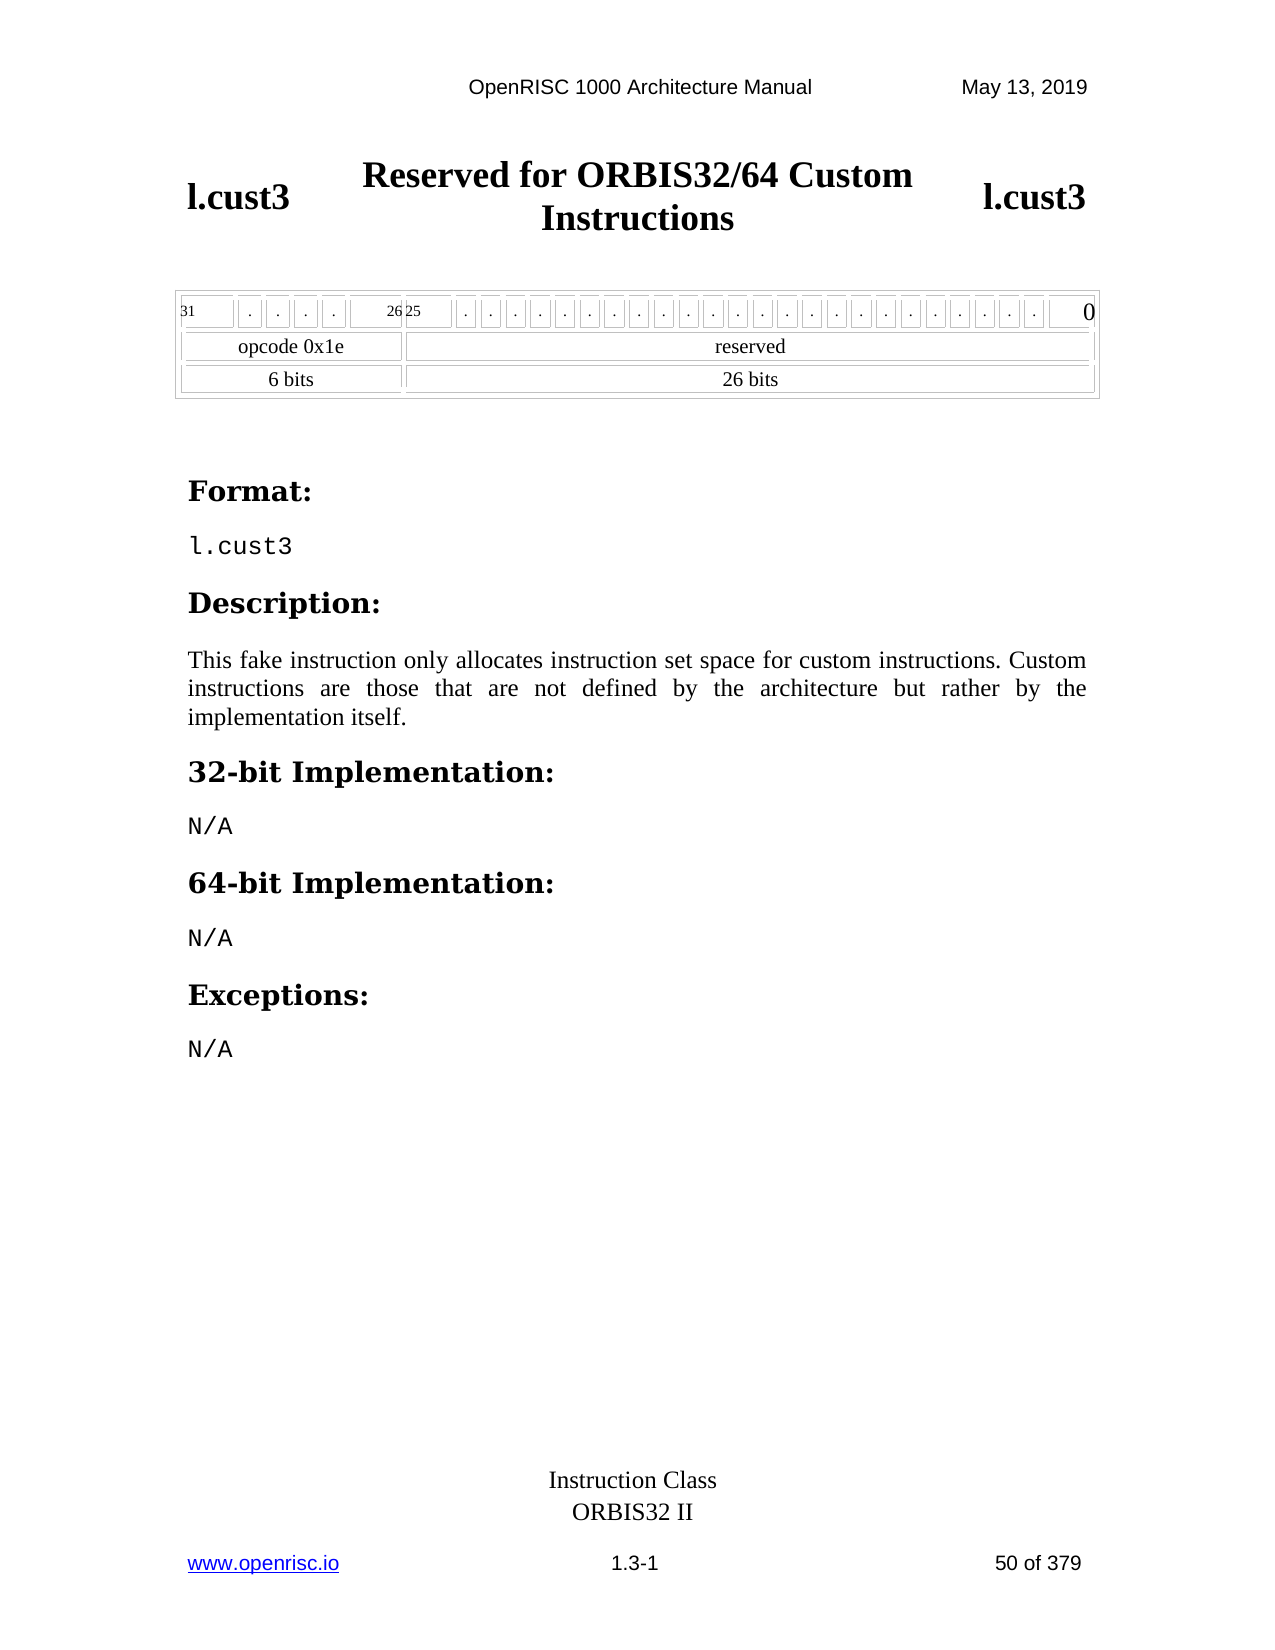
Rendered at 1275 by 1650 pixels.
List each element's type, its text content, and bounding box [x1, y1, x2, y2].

text 64-bit Implementation: [187, 867, 1087, 900]
text Format: [187, 475, 1087, 508]
text N/A [187, 1037, 1087, 1065]
text 32-bit Implementation: [187, 756, 1087, 789]
text N/A [187, 925, 1087, 954]
text Description: [187, 587, 1087, 620]
text l.cust3 [187, 533, 1087, 562]
text N/A [187, 814, 1087, 842]
text This fake instruction only allocates instruction set space for custom instructions. Custom instructions are those that are not defined by the architecture but rather by the implementation itself. [187, 645, 1087, 731]
text Exceptions: [187, 979, 1087, 1012]
